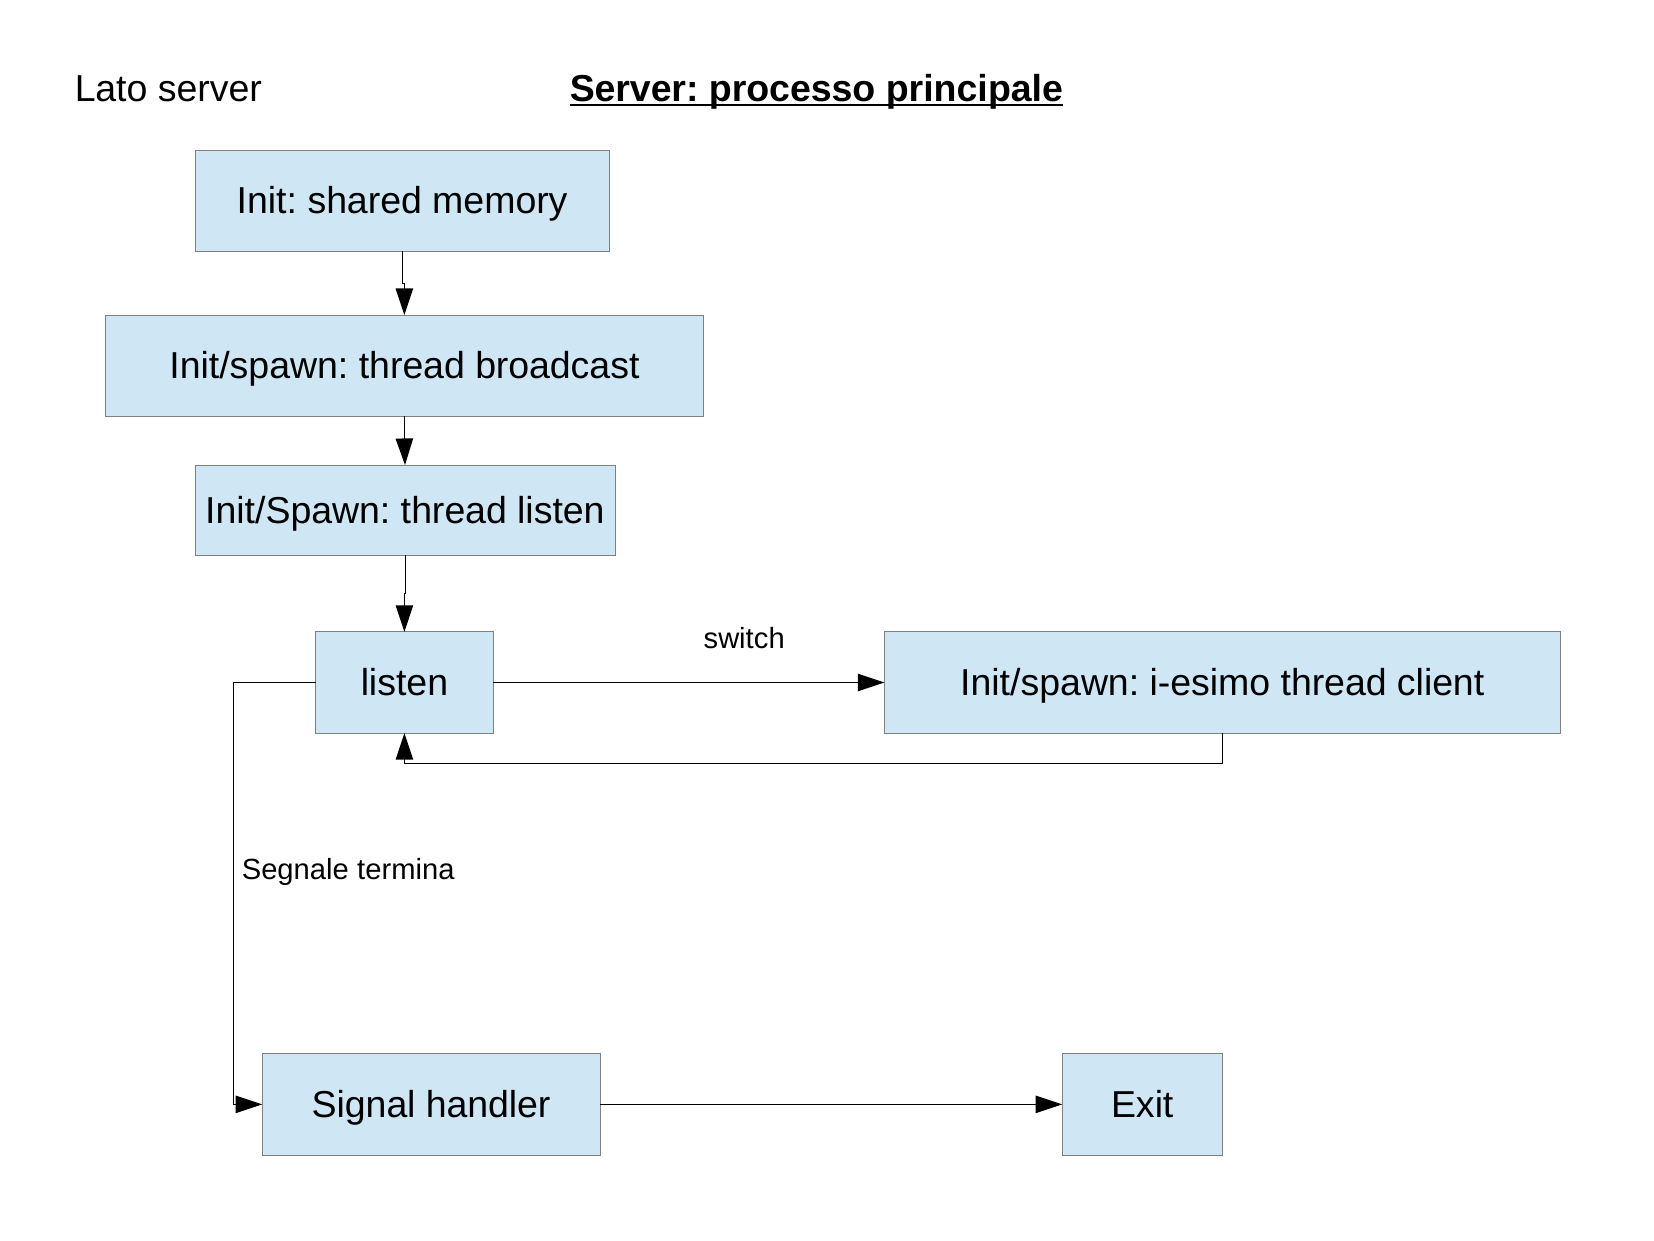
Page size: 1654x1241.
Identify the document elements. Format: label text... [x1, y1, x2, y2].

text_box Signal handler [262, 1053, 601, 1156]
text_box Init/spawn: thread broadcast [105, 315, 704, 417]
text_box Lato server [60, 60, 316, 117]
text_box Init/Spawn: thread listen [195, 465, 616, 556]
text_box Segnale termina [234, 845, 477, 936]
text_box listen [315, 631, 494, 734]
text_box switch [688, 615, 867, 669]
text_box Init/spawn: i-esimo thread client [884, 631, 1561, 734]
text_box Exit [1062, 1053, 1223, 1156]
text_box Server: processo principale [555, 60, 1081, 129]
text_box Segnale termina [227, 845, 233, 936]
text_box Init: shared memory [195, 150, 610, 252]
